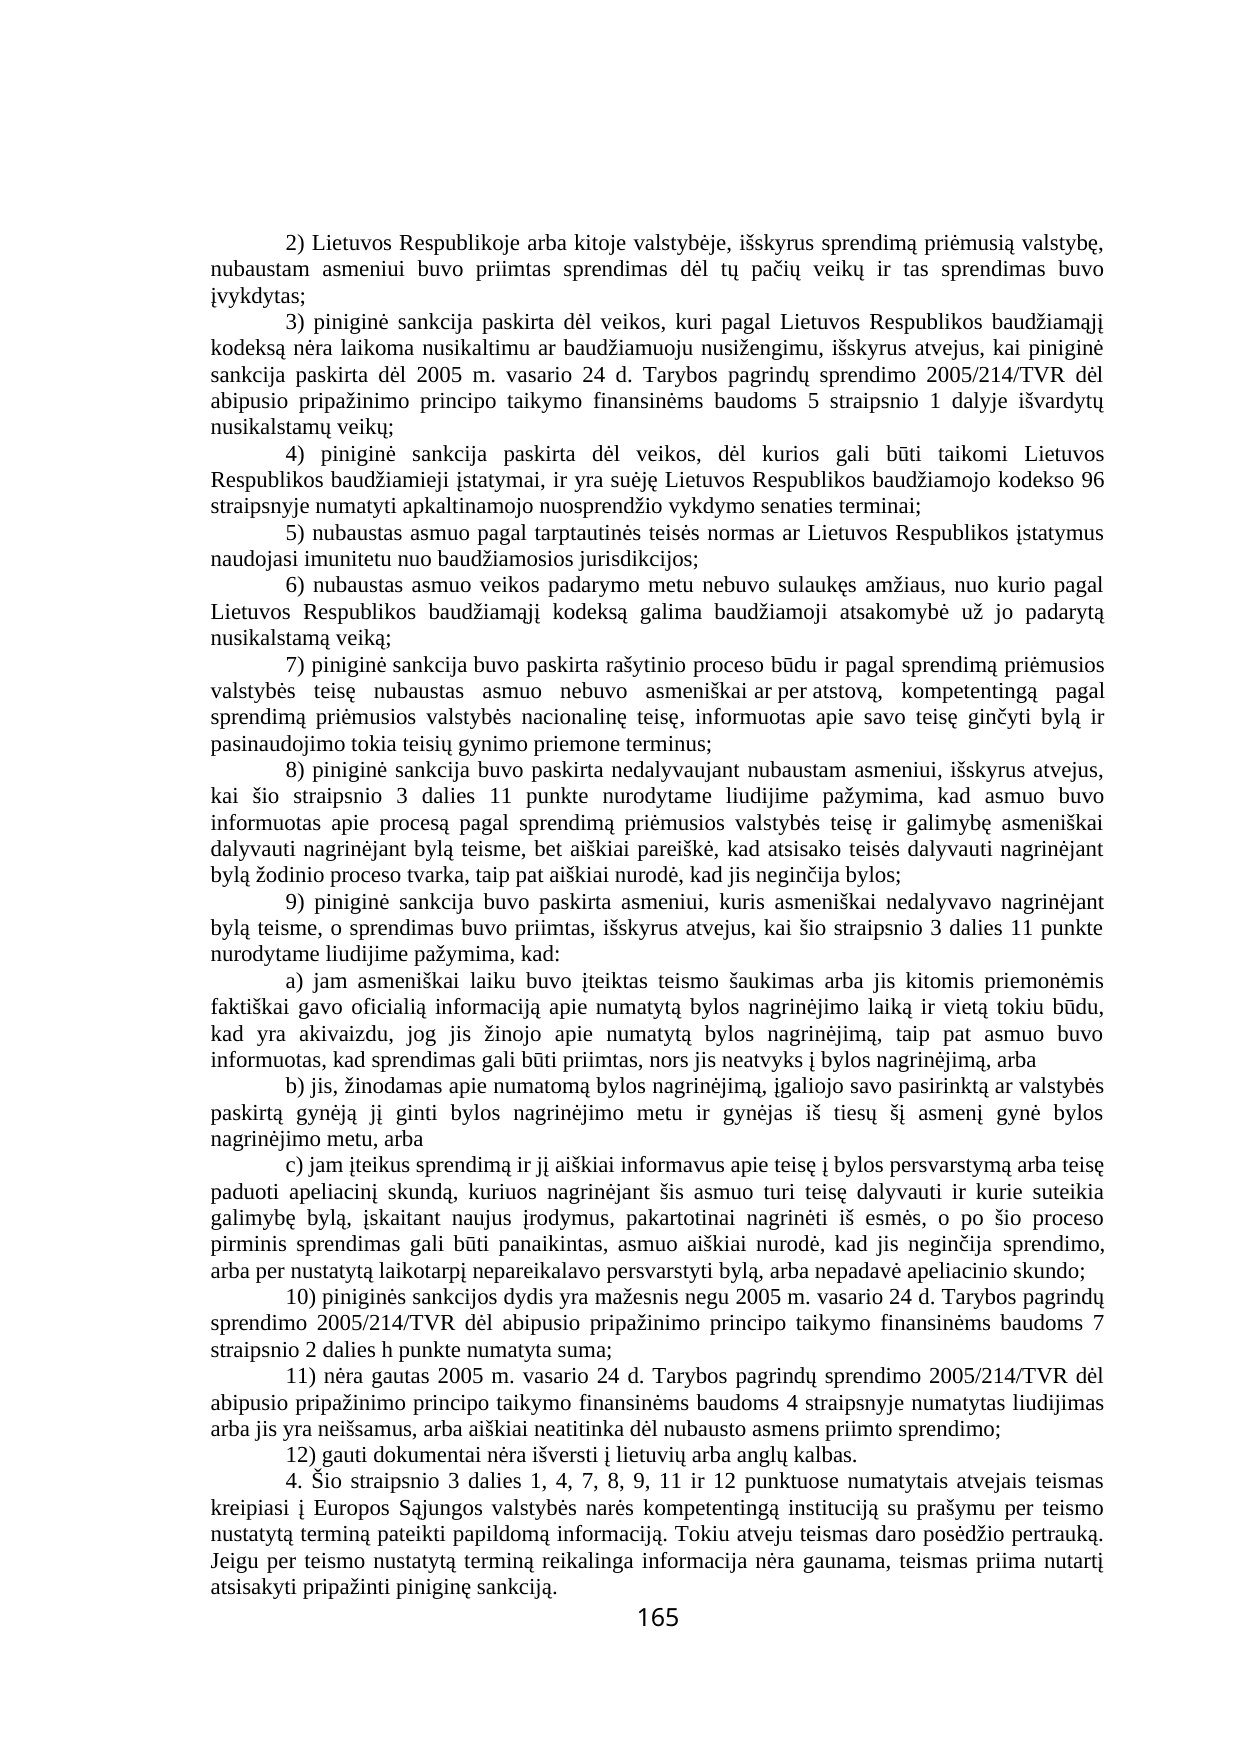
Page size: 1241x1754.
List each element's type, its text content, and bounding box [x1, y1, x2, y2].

text 11) nėra gautas 2005 m. vasario 24 d. Tarybos pagrindų sprendimo 2005/214/TVR dėl abipusio pripažinimo principo taikymo finansinėms baudoms 4 straipsnyje numatytas liudijimas arba jis yra neišsamus, arba aiškiai neatitinka dėl nubausto asmens priimto sprendimo; [210, 1362, 1105, 1441]
text 8) piniginė sankcija buvo paskirta nedalyvaujant nubaustam asmeniui, išskyrus atvejus, kai šio straipsnio 3 dalies 11 punkte nurodytame liudijime pažymima, kad asmuo buvo informuotas apie procesą pagal sprendimą priėmusios valstybės teisę ir galimybę asmeniškai dalyvauti nagrinėjant bylą teisme, bet aiškiai pareiškė, kad atsisako teisės dalyvauti nagrinėjant bylą žodinio proceso tvarka, taip pat aiškiai nurodė, kad jis neginčija bylos; [210, 756, 1105, 888]
text a) jam asmeniškai laiku buvo įteiktas teismo šaukimas arba jis kitomis priemonėmis faktiškai gavo oficialią informaciją apie numatytą bylos nagrinėjimo laiką ir vietą tokiu būdu, kad yra akivaizdu, jog jis žinojo apie numatytą bylos nagrinėjimą, taip pat asmuo buvo informuotas, kad sprendimas gali būti priimtas, nors jis neatvyks į bylos nagrinėjimą, arba [210, 967, 1105, 1072]
text 6) nubaustas asmuo veikos padarymo metu nebuvo sulaukęs amžiaus, nuo kurio pagal Lietuvos Respublikos baudžiamąjį kodeksą galima baudžiamoji atsakomybė už jo padarytą nusikalstamą veiką; [210, 572, 1105, 651]
text 3) piniginė sankcija paskirta dėl veikos, kuri pagal Lietuvos Respublikos baudžiamąjį kodeksą nėra laikoma nusikaltimu ar baudžiamuoju nusižengimu, išskyrus atvejus, kai piniginė sankcija paskirta dėl 2005 m. vasario 24 d. Tarybos pagrindų sprendimo 2005/214/TVR dėl abipusio pripažinimo principo taikymo finansinėms baudoms 5 straipsnio 1 dalyje išvardytų nusikalstamų veikų; [210, 308, 1105, 440]
text c) jam įteikus sprendimą ir jį aiškiai informavus apie teisę į bylos persvarstymą arba teisę paduoti apeliacinį skundą, kuriuos nagrinėjant šis asmuo turi teisę dalyvauti ir kurie suteikia galimybę bylą, įskaitant naujus įrodymus, pakartotinai nagrinėti iš esmės, o po šio proceso pirminis sprendimas gali būti panaikintas, asmuo aiškiai nurodė, kad jis neginčija sprendimo, arba per nustatytą laikotarpį nepareikalavo persvarstyti bylą, arba nepadavė apeliacinio skundo; [210, 1151, 1105, 1283]
text 7) piniginė sankcija buvo paskirta rašytinio proceso būdu ir pagal sprendimą priėmusios valstybės teisę nubaustas asmuo nebuvo asmeniškai ar per atstovą, kompetentingą pagal sprendimą priėmusios valstybės nacionalinę teisę, informuotas apie savo teisę ginčyti bylą ir pasinaudojimo tokia teisių gynimo priemone terminus; [210, 651, 1105, 756]
text 5) nubaustas asmuo pagal tarptautinės teisės normas ar Lietuvos Respublikos įstatymus naudojasi imunitetu nuo baudžiamosios jurisdikcijos; [210, 519, 1105, 572]
text 9) piniginė sankcija buvo paskirta asmeniui, kuris asmeniškai nedalyvavo nagrinėjant bylą teisme, o sprendimas buvo priimtas, išskyrus atvejus, kai šio straipsnio 3 dalies 11 punkte nurodytame liudijime pažymima, kad: [210, 888, 1105, 967]
text 4) piniginė sankcija paskirta dėl veikos, dėl kurios gali būti taikomi Lietuvos Respublikos baudžiamieji įstatymai, ir yra suėję Lietuvos Respublikos baudžiamojo kodekso 96 straipsnyje numatyti apkaltinamojo nuosprendžio vykdymo senaties terminai; [210, 440, 1105, 519]
text 10) piniginės sankcijos dydis yra mažesnis negu 2005 m. vasario 24 d. Tarybos pagrindų sprendimo 2005/214/TVR dėl abipusio pripažinimo principo taikymo finansinėms baudoms 7 straipsnio 2 dalies h punkte numatyta suma; [210, 1283, 1105, 1362]
text 12) gauti dokumentai nėra išversti į lietuvių arba anglų kalbas. [210, 1441, 1105, 1468]
text b) jis, žinodamas apie numatomą bylos nagrinėjimą, įgaliojo savo pasirinktą ar valstybės paskirtą gynėją jį ginti bylos nagrinėjimo metu ir gynėjas iš tiesų šį asmenį gynė bylos nagrinėjimo metu, arba [210, 1072, 1105, 1151]
text 2) Lietuvos Respublikoje arba kitoje valstybėje, išskyrus sprendimą priėmusią valstybę, nubaustam asmeniui buvo priimtas sprendimas dėl tų pačių veikų ir tas sprendimas buvo įvykdytas; [210, 229, 1105, 308]
text 4. Šio straipsnio 3 dalies 1, 4, 7, 8, 9, 11 ir 12 punktuose numatytais atvejais teismas kreipiasi į Europos Sąjungos valstybės narės kompetentingą instituciją su prašymu per teismo nustatytą terminą pateikti papildomą informaciją. Tokiu atveju teismas daro posėdžio pertrauką. Jeigu per teismo nustatytą terminą reikalinga informacija nėra gaunama, teismas priima nutartį atsisakyti pripažinti piniginę sankciją. [210, 1468, 1105, 1599]
